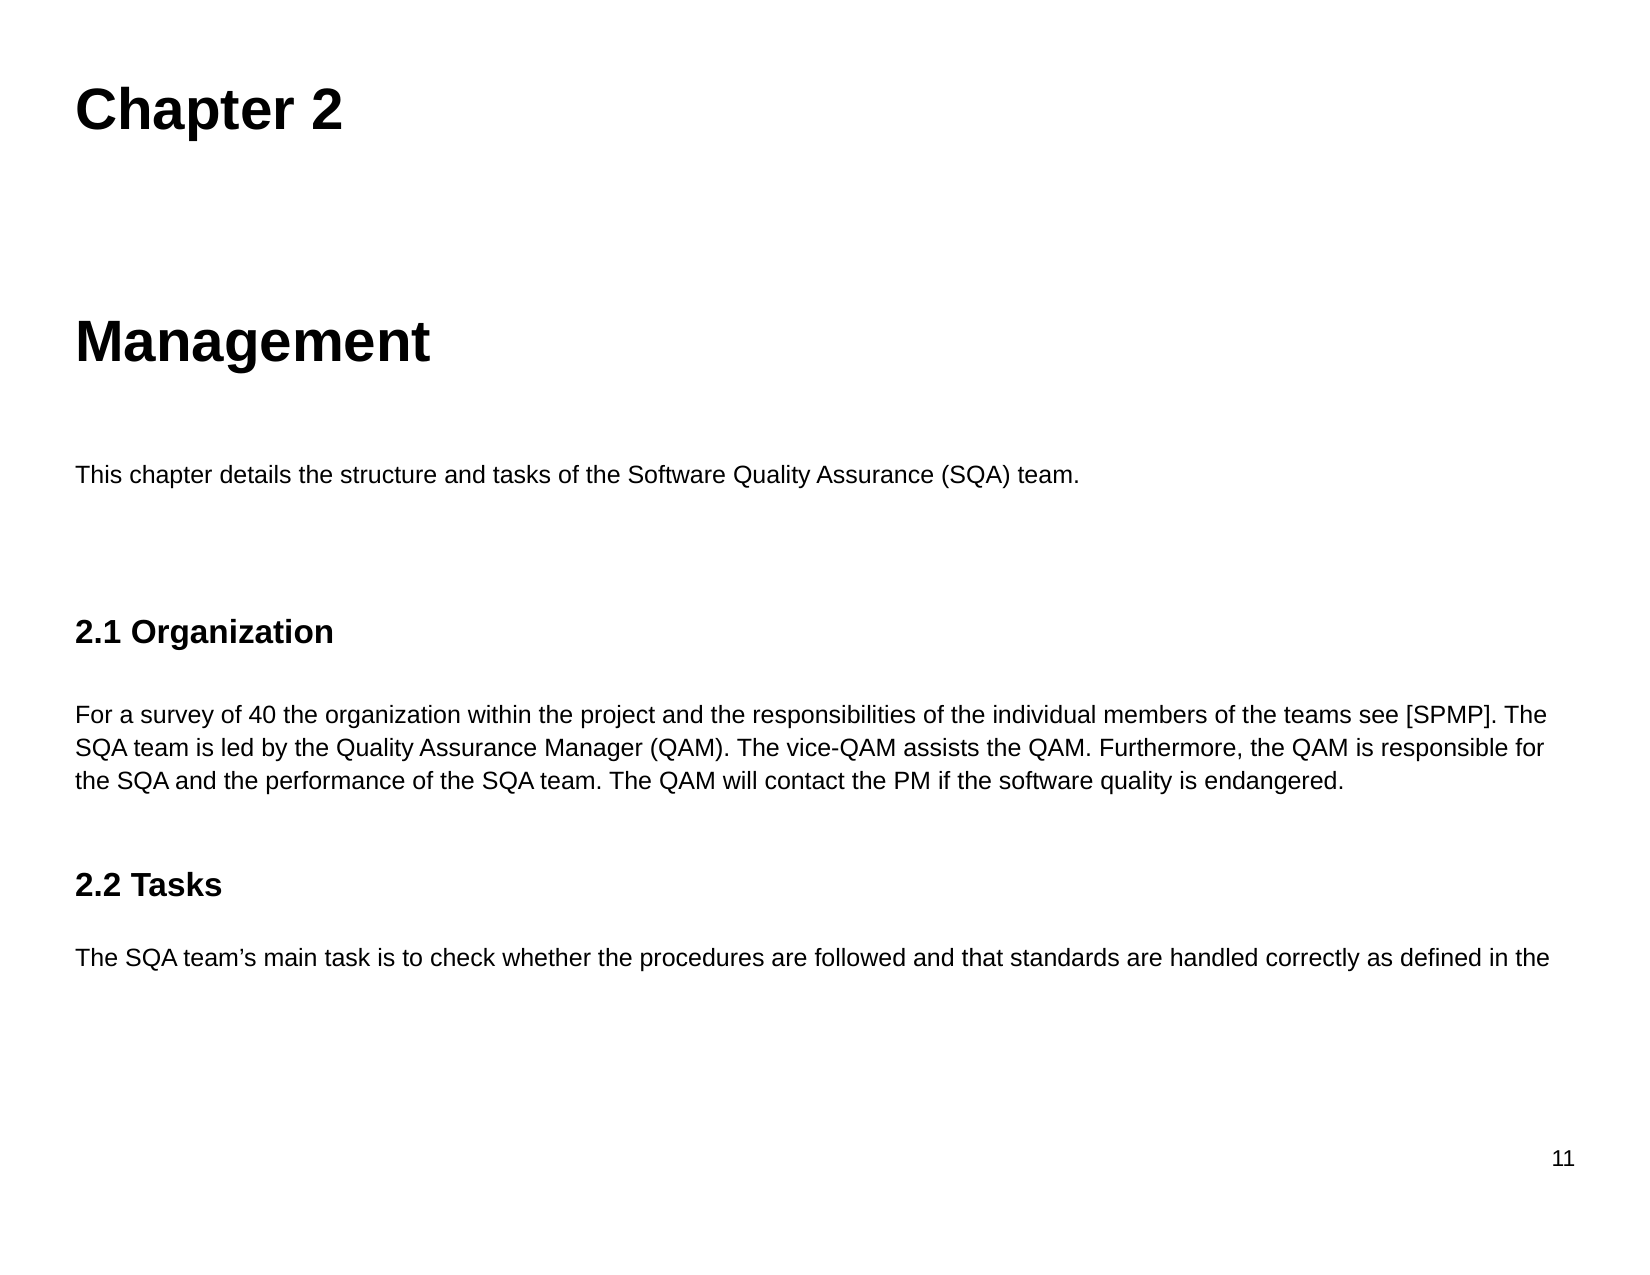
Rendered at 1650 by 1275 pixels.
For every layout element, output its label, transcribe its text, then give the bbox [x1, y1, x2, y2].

text 2.1 Organization [75, 612, 1575, 650]
text This chapter details the structure and tasks of the Software Quality Assurance (SQA) team. [75, 460, 1575, 489]
text For a survey of 40 the organization within the project and the responsibilities of the individual members of the teams see [SPMP]. The SQA team is led by the Quality Assurance Manager (QAM). The vice-QAM assists the QAM. Furthermore, the QAM is responsible for the SQA and the performance of the SQA team. The QAM will contact the PM if the software quality is endangered. [75, 700, 1575, 795]
text Management [75, 306, 1575, 373]
text 2.2 Tasks [75, 865, 1575, 904]
text Chapter 2 [75, 75, 1575, 142]
text The SQA team’s main task is to check whether the procedures are followed and that standards are handled correctly as defined in the [75, 943, 1575, 971]
